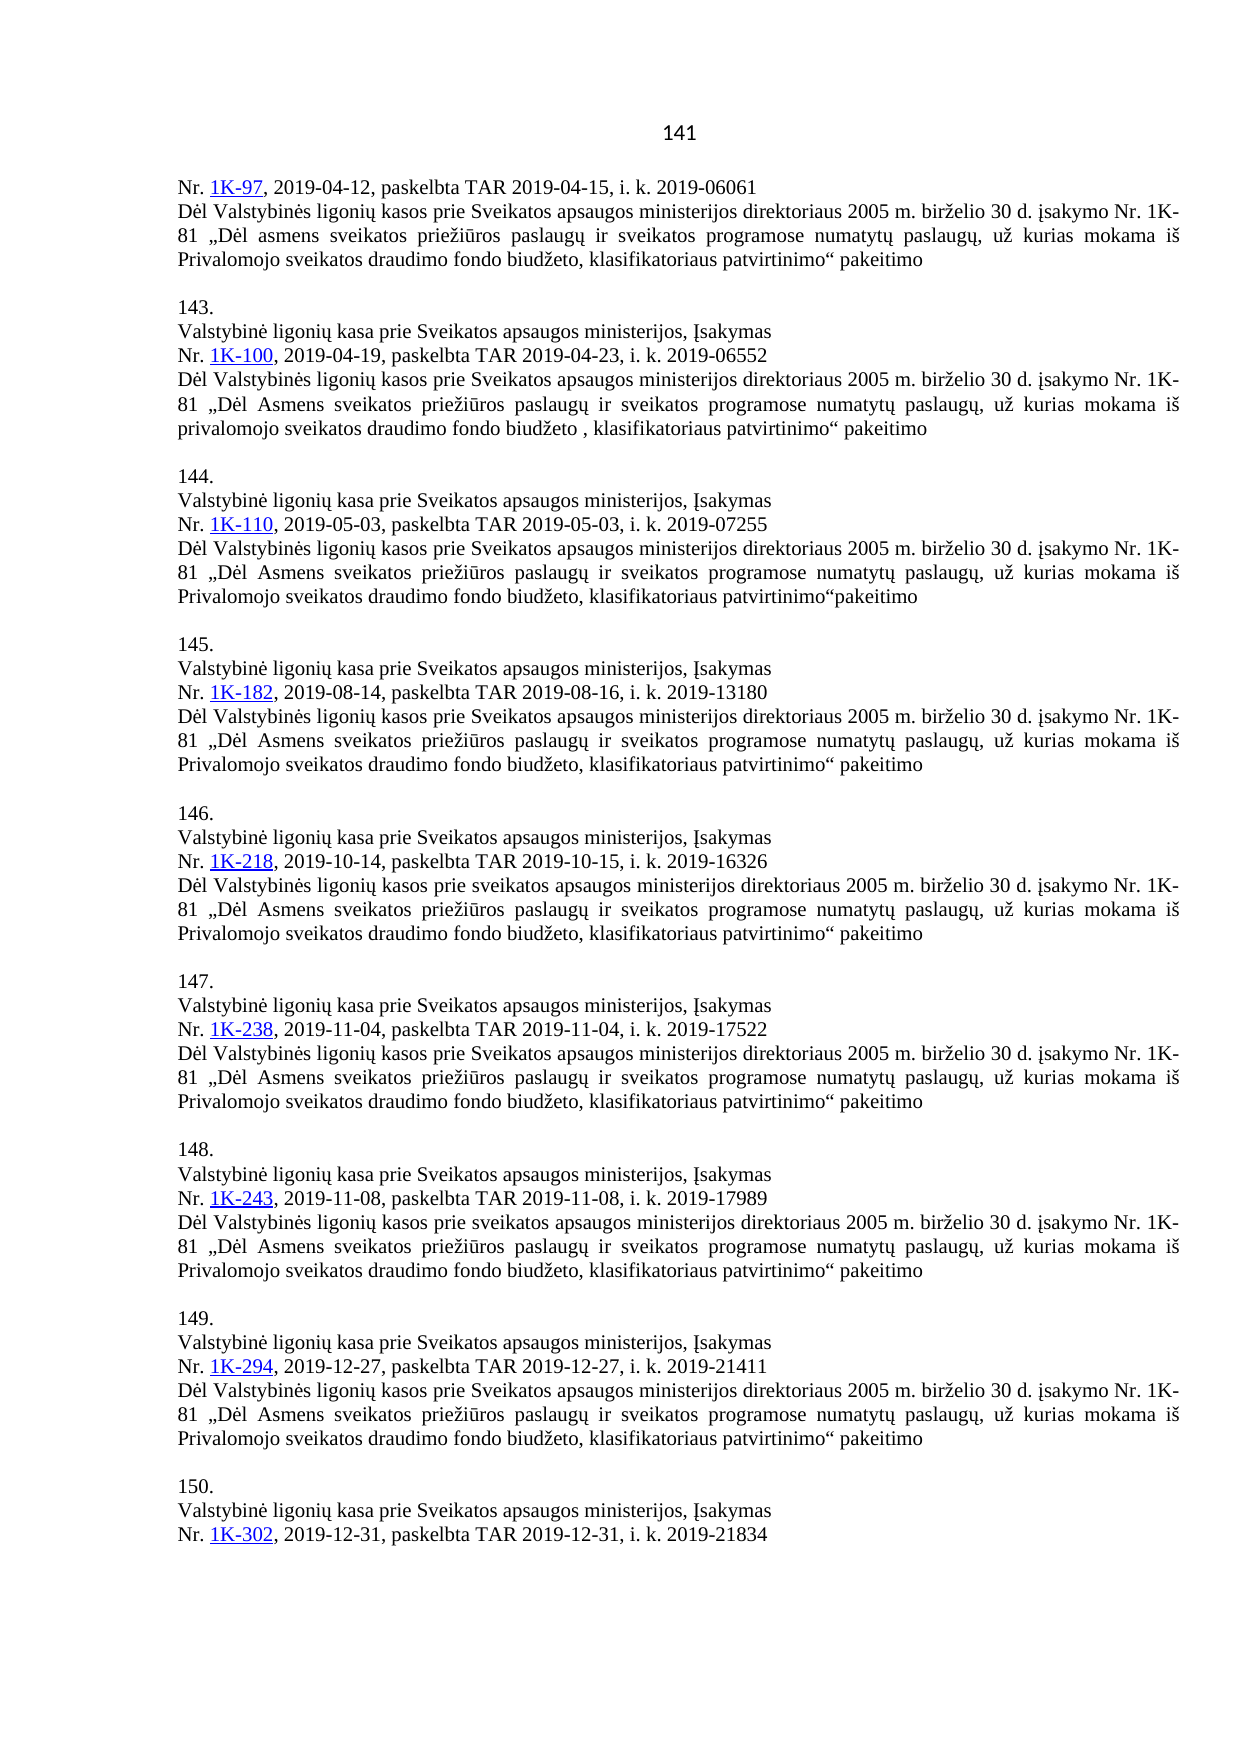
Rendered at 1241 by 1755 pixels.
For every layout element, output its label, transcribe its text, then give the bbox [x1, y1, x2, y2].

text Nr. 1K-302, 2019-12-31, paskelbta TAR 2019-12-31, i. k. 2019-21834 [177, 1522, 1181, 1546]
text 148. [177, 1137, 1181, 1161]
text Nr. 1K-110, 2019-05-03, paskelbta TAR 2019-05-03, i. k. 2019-07255 [177, 512, 1181, 536]
text Nr. 1K-243, 2019-11-08, paskelbta TAR 2019-11-08, i. k. 2019-17989 [177, 1186, 1181, 1209]
text Valstybinė ligonių kasa prie Sveikatos apsaugos ministerijos, Įsakymas [177, 656, 1181, 680]
text Valstybinė ligonių kasa prie Sveikatos apsaugos ministerijos, Įsakymas [177, 1498, 1181, 1522]
text Valstybinė ligonių kasa prie Sveikatos apsaugos ministerijos, Įsakymas [177, 1161, 1181, 1186]
text 145. [177, 632, 1181, 656]
text Nr. 1K-97, 2019-04-12, paskelbta TAR 2019-04-15, i. k. 2019-06061 [177, 175, 1181, 199]
text Nr. 1K-294, 2019-12-27, paskelbta TAR 2019-12-27, i. k. 2019-21411 [177, 1354, 1181, 1378]
text Valstybinė ligonių kasa prie Sveikatos apsaugos ministerijos, Įsakymas [177, 319, 1181, 343]
text Dėl Valstybinės ligonių kasos prie Sveikatos apsaugos ministerijos direktoriaus 2005 m. birželio 30 d. įsakymo Nr. 1K-81 „Dėl Asmens sveikatos priežiūros paslaugų ir sveikatos programose numatytų paslaugų, už kurias mokama iš Privalomojo sveikatos draudimo fondo biudžeto, klasifikatoriaus patvirtinimo“ pakeitimo [177, 1378, 1181, 1450]
text Dėl Valstybinės ligonių kasos prie Sveikatos apsaugos ministerijos direktoriaus 2005 m. birželio 30 d. įsakymo Nr. 1K-81 „Dėl Asmens sveikatos priežiūros paslaugų ir sveikatos programose numatytų paslaugų, už kurias mokama iš Privalomojo sveikatos draudimo fondo biudžeto, klasifikatoriaus patvirtinimo“ pakeitimo [177, 1041, 1181, 1113]
text Valstybinė ligonių kasa prie Sveikatos apsaugos ministerijos, Įsakymas [177, 1330, 1181, 1354]
text Nr. 1K-238, 2019-11-04, paskelbta TAR 2019-11-04, i. k. 2019-17522 [177, 1017, 1181, 1041]
text Dėl Valstybinės ligonių kasos prie Sveikatos apsaugos ministerijos direktoriaus 2005 m. birželio 30 d. įsakymo Nr. 1K-81 „Dėl Asmens sveikatos priežiūros paslaugų ir sveikatos programose numatytų paslaugų, už kurias mokama iš privalomojo sveikatos draudimo fondo biudžeto , klasifikatoriaus patvirtinimo“ pakeitimo [177, 367, 1181, 439]
text Dėl Valstybinės ligonių kasos prie sveikatos apsaugos ministerijos direktoriaus 2005 m. birželio 30 d. įsakymo Nr. 1K-81 „Dėl Asmens sveikatos priežiūros paslaugų ir sveikatos programose numatytų paslaugų, už kurias mokama iš Privalomojo sveikatos draudimo fondo biudžeto, klasifikatoriaus patvirtinimo“ pakeitimo [177, 1209, 1181, 1282]
text Dėl Valstybinės ligonių kasos prie Sveikatos apsaugos ministerijos direktoriaus 2005 m. birželio 30 d. įsakymo Nr. 1K-81 „Dėl Asmens sveikatos priežiūros paslaugų ir sveikatos programose numatytų paslaugų, už kurias mokama iš Privalomojo sveikatos draudimo fondo biudžeto, klasifikatoriaus patvirtinimo“pakeitimo [177, 536, 1181, 608]
text 146. [177, 801, 1181, 824]
text Nr. 1K-182, 2019-08-14, paskelbta TAR 2019-08-16, i. k. 2019-13180 [177, 680, 1181, 704]
text Nr. 1K-100, 2019-04-19, paskelbta TAR 2019-04-23, i. k. 2019-06552 [177, 343, 1181, 367]
text 143. [177, 295, 1181, 319]
text Valstybinė ligonių kasa prie Sveikatos apsaugos ministerijos, Įsakymas [177, 824, 1181, 849]
text Valstybinė ligonių kasa prie Sveikatos apsaugos ministerijos, Įsakymas [177, 488, 1181, 512]
text Dėl Valstybinės ligonių kasos prie Sveikatos apsaugos ministerijos direktoriaus 2005 m. birželio 30 d. įsakymo Nr. 1K-81 „Dėl Asmens sveikatos priežiūros paslaugų ir sveikatos programose numatytų paslaugų, už kurias mokama iš Privalomojo sveikatos draudimo fondo biudžeto, klasifikatoriaus patvirtinimo“ pakeitimo [177, 704, 1181, 776]
text 150. [177, 1474, 1181, 1498]
text Nr. 1K-218, 2019-10-14, paskelbta TAR 2019-10-15, i. k. 2019-16326 [177, 849, 1181, 873]
text 147. [177, 969, 1181, 993]
text 149. [177, 1306, 1181, 1330]
text 144. [177, 464, 1181, 488]
text Valstybinė ligonių kasa prie Sveikatos apsaugos ministerijos, Įsakymas [177, 993, 1181, 1017]
text Dėl Valstybinės ligonių kasos prie sveikatos apsaugos ministerijos direktoriaus 2005 m. birželio 30 d. įsakymo Nr. 1K-81 „Dėl Asmens sveikatos priežiūros paslaugų ir sveikatos programose numatytų paslaugų, už kurias mokama iš Privalomojo sveikatos draudimo fondo biudžeto, klasifikatoriaus patvirtinimo“ pakeitimo [177, 873, 1181, 945]
text Dėl Valstybinės ligonių kasos prie Sveikatos apsaugos ministerijos direktoriaus 2005 m. birželio 30 d. įsakymo Nr. 1K-81 „Dėl asmens sveikatos priežiūros paslaugų ir sveikatos programose numatytų paslaugų, už kurias mokama iš Privalomojo sveikatos draudimo fondo biudžeto, klasifikatoriaus patvirtinimo“ pakeitimo [177, 199, 1181, 271]
